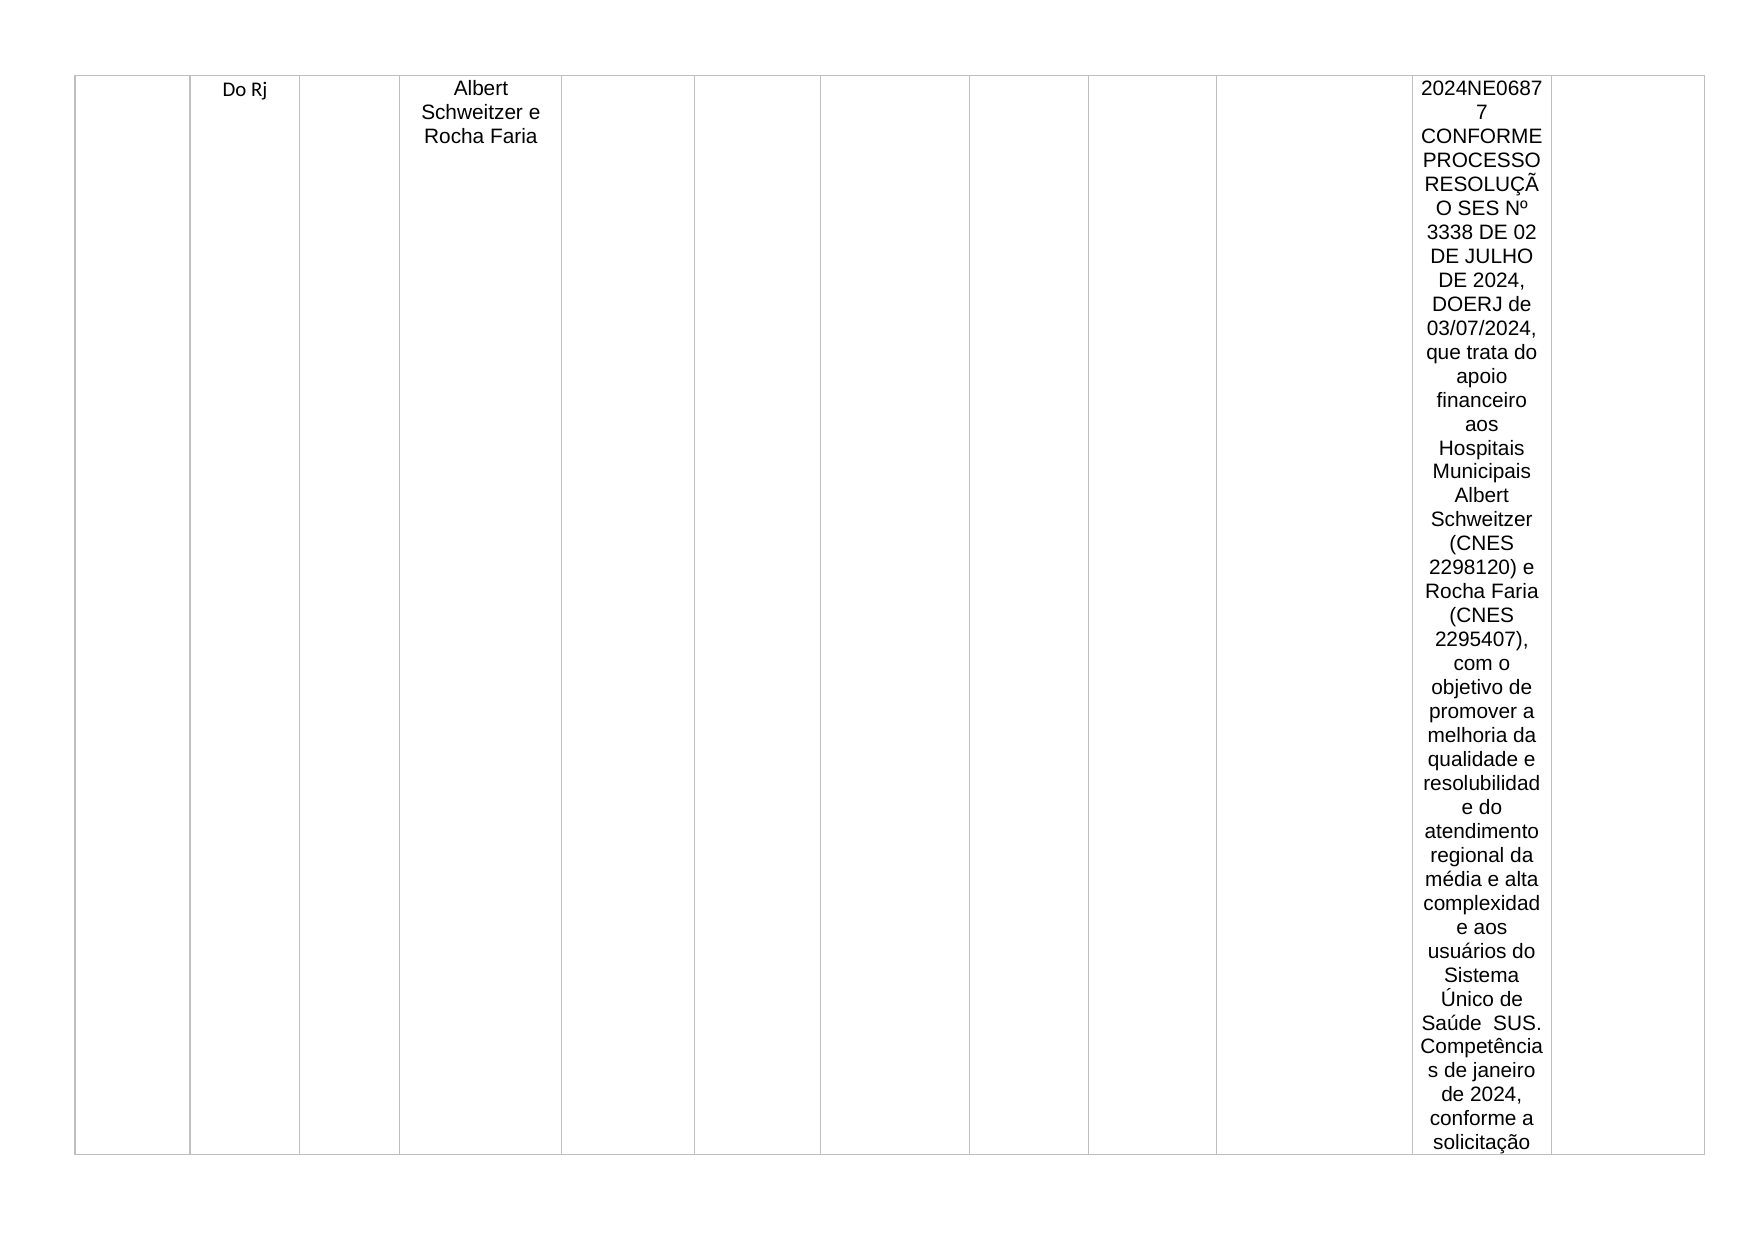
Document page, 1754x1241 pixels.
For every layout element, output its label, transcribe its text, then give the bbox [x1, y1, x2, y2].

table_cell [695, 76, 820, 1154]
table_cell 2024NE06877 CONFORME PROCESSO RESOLUÇÃO SES Nº 3338 DE 02 DE JULHO DE 2024, DOERJ de 03/07/2024, que trata do apoio financeiro aos Hospitais Municipais Albert Schweitzer (CNES 2298120) e Rocha Faria (CNES 2295407), com o objetivo de promover a melhoria da qualidade e resolubilidade do atendimento regional da média e alta complexidade aos usuários do Sistema Único de Saúde SUS. Competências de janeiro de 2024, conforme a solicitação [1413, 76, 1551, 1154]
table_cell [76, 76, 189, 1154]
table_cell [562, 76, 694, 1154]
table_cell Do Rj [191, 76, 299, 1154]
table_cell [821, 76, 969, 1154]
table_cell Albert Schweitzer e Rocha Faria [400, 76, 561, 1154]
table_cell [970, 76, 1088, 1154]
table_cell [1552, 76, 1704, 1154]
table_cell [1089, 76, 1216, 1154]
table_cell [1217, 76, 1412, 1154]
table_cell [300, 76, 399, 1154]
